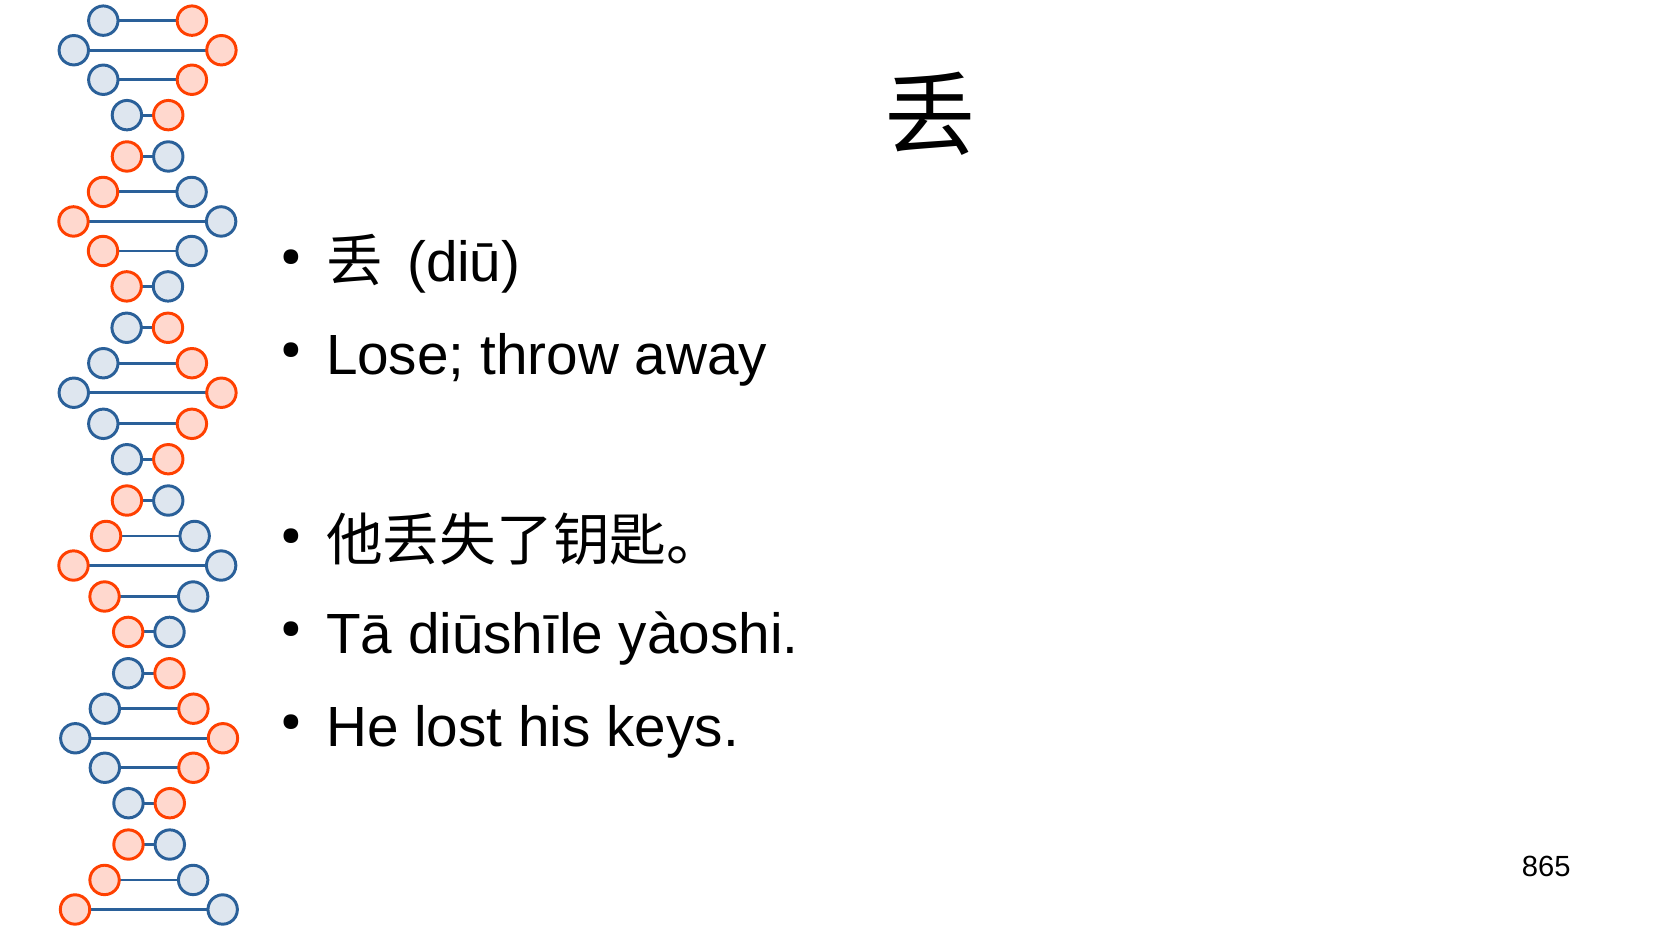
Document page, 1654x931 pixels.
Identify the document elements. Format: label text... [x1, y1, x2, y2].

list 丢 (diū) Lose; throw away 他丢失了钥匙。 Tā diūshīle yàoshi. He lost his keys. [265, 224, 1595, 764]
title 丢 [265, 35, 1595, 189]
